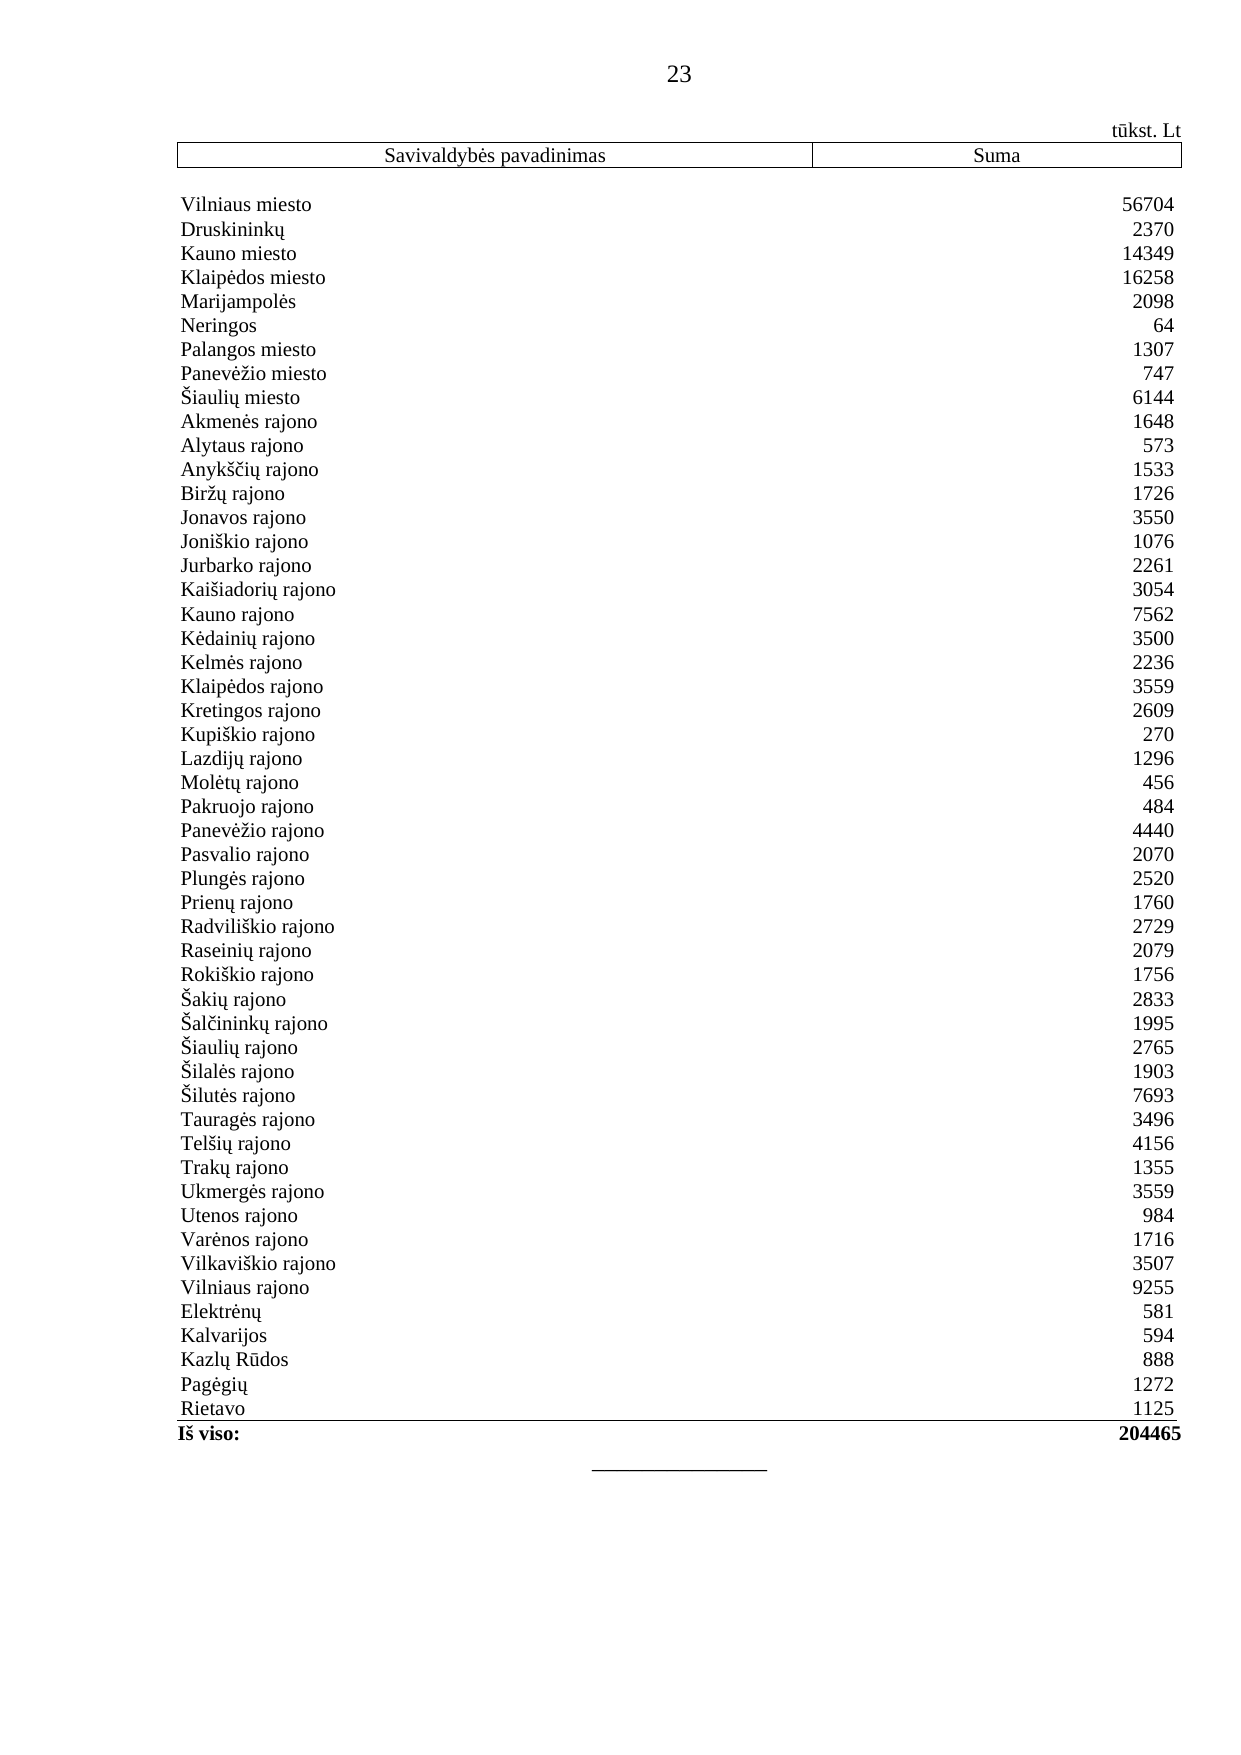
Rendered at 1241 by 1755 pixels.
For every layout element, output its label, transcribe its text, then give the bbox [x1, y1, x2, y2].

table_cell Lazdijų rajono [177, 746, 812, 770]
table_cell [1177, 963, 1181, 986]
table_cell Kupiškio rajono [177, 722, 812, 746]
table_cell [1177, 241, 1181, 264]
table_cell Šakių rajono [177, 986, 812, 1011]
table_cell 888 [813, 1348, 1177, 1371]
table_cell [1177, 1035, 1181, 1059]
table_cell [1177, 1059, 1181, 1083]
table_cell 1076 [813, 529, 1177, 553]
table_cell [1177, 986, 1181, 1011]
table_cell 2070 [813, 842, 1177, 866]
table_cell 7693 [813, 1083, 1177, 1107]
table_cell [1177, 1299, 1181, 1323]
table_cell Kauno rajono [177, 601, 812, 626]
table_cell 4440 [813, 818, 1177, 842]
table_cell [1177, 409, 1181, 433]
table_cell [1177, 626, 1181, 649]
table_cell [1177, 361, 1181, 385]
table_cell [1177, 1227, 1181, 1251]
table_cell Prienų rajono [177, 890, 812, 914]
table_cell 3507 [813, 1251, 1177, 1275]
table_cell 1307 [813, 337, 1177, 361]
table_cell [1177, 770, 1181, 794]
table_cell 456 [813, 770, 1177, 794]
table_header [177, 118, 812, 142]
table_cell 1716 [813, 1227, 1177, 1251]
table_cell Šalčininkų rajono [177, 1011, 812, 1034]
table_cell 594 [813, 1323, 1177, 1347]
table_cell 1272 [813, 1371, 1177, 1396]
table_cell [813, 168, 1177, 192]
table_cell Utenos rajono [177, 1203, 812, 1227]
table_cell Biržų rajono [177, 481, 812, 505]
table_cell Suma [813, 143, 1181, 167]
table_cell 2236 [813, 650, 1177, 674]
table_header tūkst. Lt [813, 118, 1181, 142]
table_cell [1177, 289, 1181, 313]
table_cell 16258 [813, 265, 1177, 289]
table_cell Savivaldybės pavadinimas [178, 143, 812, 167]
table_cell Telšių rajono [177, 1131, 812, 1155]
table_cell 3559 [813, 674, 1177, 698]
table_cell [1177, 529, 1181, 553]
table_cell [1177, 313, 1181, 337]
table_cell 1760 [813, 890, 1177, 914]
table_cell [1177, 1348, 1181, 1371]
table_cell 581 [813, 1299, 1177, 1323]
table_cell [1177, 698, 1181, 722]
table_cell Plungės rajono [177, 866, 812, 890]
table_cell [1177, 337, 1181, 361]
table_cell Neringos [177, 313, 812, 337]
table_cell Pagėgių [177, 1371, 812, 1396]
table_cell 2609 [813, 698, 1177, 722]
table_cell Anykščių rajono [177, 457, 812, 481]
table_cell Vilniaus rajono [177, 1275, 812, 1299]
table_cell [1177, 1396, 1181, 1419]
table_cell [1177, 481, 1181, 505]
table_cell 4156 [813, 1131, 1177, 1155]
table_cell [1177, 938, 1181, 962]
table_cell Ukmergės rajono [177, 1179, 812, 1203]
table_cell [177, 168, 812, 192]
table_cell 747 [813, 361, 1177, 385]
table_cell Alytaus rajono [177, 433, 812, 457]
table_cell [1177, 193, 1181, 216]
table_cell [1177, 818, 1181, 842]
table_cell [1177, 794, 1181, 818]
table_cell [1177, 265, 1181, 289]
table_cell Trakų rajono [177, 1155, 812, 1179]
table_cell 984 [813, 1203, 1177, 1227]
table_cell [1177, 914, 1181, 938]
table_cell [1177, 1083, 1181, 1107]
table_cell 3559 [813, 1179, 1177, 1203]
table_cell Elektrėnų [177, 1299, 812, 1323]
table_cell Druskininkų [177, 216, 812, 241]
table_cell [1177, 674, 1181, 698]
table_cell Vilniaus miesto [177, 193, 812, 216]
table_cell [1177, 216, 1181, 241]
table_cell 3500 [813, 626, 1177, 649]
table_cell [1177, 1275, 1181, 1299]
table_cell Šiaulių rajono [177, 1035, 812, 1059]
table_cell 1903 [813, 1059, 1177, 1083]
table_cell 56704 [813, 193, 1177, 216]
table_cell Raseinių rajono [177, 938, 812, 962]
table_cell Rietavo [177, 1396, 812, 1419]
table_cell Panevėžio miesto [177, 361, 812, 385]
table_cell Iš viso: [177, 1421, 812, 1445]
table_cell 9255 [813, 1275, 1177, 1299]
table_cell Kretingos rajono [177, 698, 812, 722]
table_cell Kazlų Rūdos [177, 1348, 812, 1371]
table_cell 3054 [813, 578, 1177, 601]
table_cell Jonavos rajono [177, 505, 812, 529]
table_cell [1177, 650, 1181, 674]
table_cell 2261 [813, 553, 1177, 577]
table_cell [1177, 385, 1181, 409]
table_cell Klaipėdos miesto [177, 265, 812, 289]
table_cell [1177, 1131, 1181, 1155]
table_cell Kauno miesto [177, 241, 812, 264]
table_cell 1125 [813, 1396, 1177, 1419]
table_cell [1177, 553, 1181, 577]
table_cell [1177, 505, 1181, 529]
table_cell 1648 [813, 409, 1177, 433]
table_cell 1533 [813, 457, 1177, 481]
table_cell [1177, 842, 1181, 866]
table_cell Varėnos rajono [177, 1227, 812, 1251]
table_cell [1177, 1323, 1181, 1347]
table_cell Kaišiadorių rajono [177, 578, 812, 601]
table_cell [1177, 722, 1181, 746]
table_cell Rokiškio rajono [177, 963, 812, 986]
table_cell 1355 [813, 1155, 1177, 1179]
table_cell Molėtų rajono [177, 770, 812, 794]
table_cell [1177, 746, 1181, 770]
table_cell Tauragės rajono [177, 1107, 812, 1131]
table_cell 2098 [813, 289, 1177, 313]
table_cell [1177, 890, 1181, 914]
table_cell Palangos miesto [177, 337, 812, 361]
table_cell 14349 [813, 241, 1177, 264]
table_cell 2833 [813, 986, 1177, 1011]
table_cell Kalvarijos [177, 1323, 812, 1347]
table_cell Vilkaviškio rajono [177, 1251, 812, 1275]
table_cell 1726 [813, 481, 1177, 505]
table_cell Panevėžio rajono [177, 818, 812, 842]
table_cell 1995 [813, 1011, 1177, 1034]
table_cell Pasvalio rajono [177, 842, 812, 866]
table_cell Šilalės rajono [177, 1059, 812, 1083]
table_cell Kėdainių rajono [177, 626, 812, 649]
table_cell 2765 [813, 1035, 1177, 1059]
text ______________ [177, 1445, 1181, 1473]
table_cell 2079 [813, 938, 1177, 962]
table_cell Marijampolės [177, 289, 812, 313]
table_cell [1177, 1251, 1181, 1275]
table_cell Klaipėdos rajono [177, 674, 812, 698]
table_cell 3550 [813, 505, 1177, 529]
table_cell 1756 [813, 963, 1177, 986]
table_cell [1177, 601, 1181, 626]
table_cell Pakruojo rajono [177, 794, 812, 818]
table_cell 6144 [813, 385, 1177, 409]
table_cell Šiaulių miesto [177, 385, 812, 409]
table_cell [1177, 1011, 1181, 1034]
table_cell 3496 [813, 1107, 1177, 1131]
table_cell Jurbarko rajono [177, 553, 812, 577]
table_cell 573 [813, 433, 1177, 457]
table_cell Akmenės rajono [177, 409, 812, 433]
table_cell Radviliškio rajono [177, 914, 812, 938]
table_cell 2370 [813, 216, 1177, 241]
table_cell [1177, 1371, 1181, 1396]
table_cell [1177, 866, 1181, 890]
table_cell [1177, 1203, 1181, 1227]
table_cell 64 [813, 313, 1177, 337]
table_cell 1296 [813, 746, 1177, 770]
table_cell 2520 [813, 866, 1177, 890]
table_cell 2729 [813, 914, 1177, 938]
table_cell 7562 [813, 601, 1177, 626]
table_cell Kelmės rajono [177, 650, 812, 674]
table_cell [1177, 433, 1181, 457]
table_cell [1177, 457, 1181, 481]
table_cell [1177, 168, 1181, 192]
table_cell [1177, 1179, 1181, 1203]
table_cell 484 [813, 794, 1177, 818]
table_cell [1177, 1155, 1181, 1179]
table_cell Joniškio rajono [177, 529, 812, 553]
table_cell 204465 [813, 1420, 1181, 1445]
table_cell 270 [813, 722, 1177, 746]
table_cell Šilutės rajono [177, 1083, 812, 1107]
table_cell [1177, 578, 1181, 601]
table_cell [1177, 1107, 1181, 1131]
